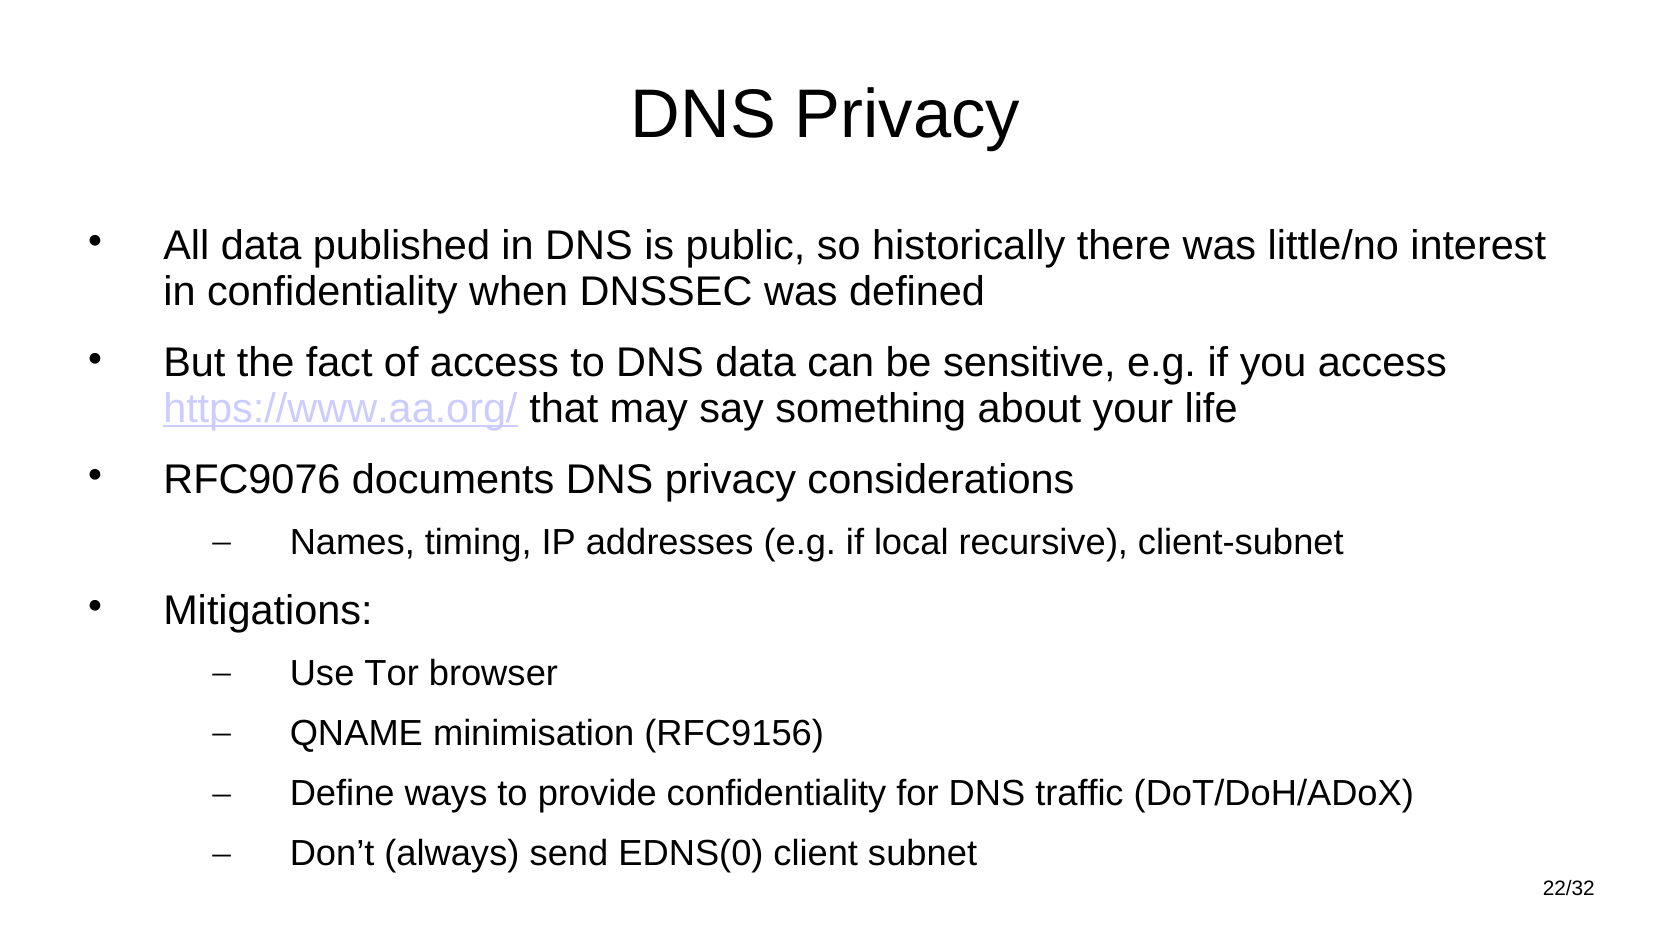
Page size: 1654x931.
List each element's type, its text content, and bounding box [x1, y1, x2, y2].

list All data published in DNS is public, so historically there was little/no interest in confidentiality when DNSSEC was defined But the fact of access to DNS data can be sensitive, e.g. if you access https://www.aa.org/ that may say something about your life RFC9076 documents DNS privacy considerations Names, timing, IP addresses (e.g. if local recursive), client-subnet Mitigations: Use Tor browser QNAME minimisation (RFC9156) Define ways to provide confidentiality for DNS traffic (DoT/DoH/ADoX) Don’t (always) send EDNS(0) client subnet [88, 217, 1575, 884]
title DNS Privacy [82, 37, 1570, 192]
